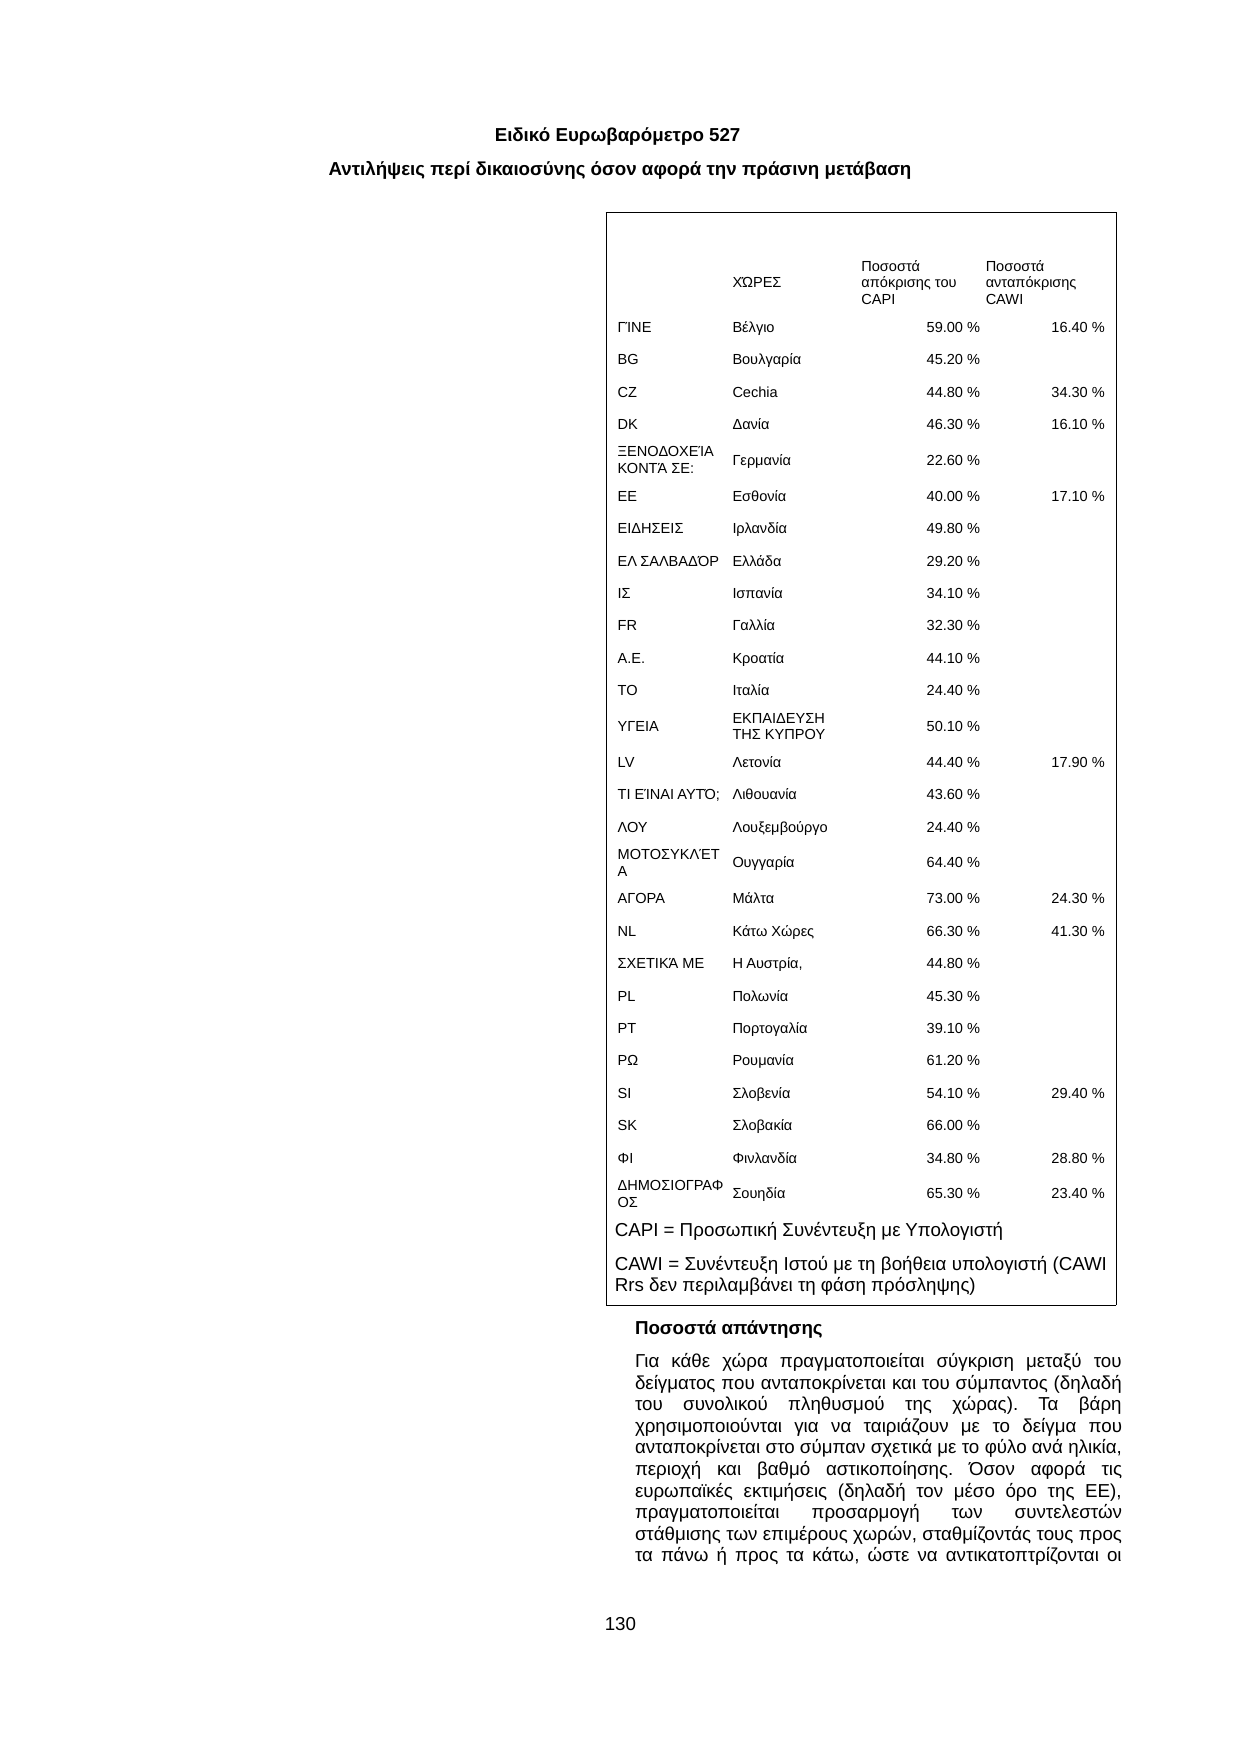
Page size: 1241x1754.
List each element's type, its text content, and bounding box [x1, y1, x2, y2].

table_cell 50,10 % [858, 706, 983, 746]
table_cell PL [615, 980, 729, 1012]
table_cell [983, 1109, 1107, 1141]
table_cell EE [615, 480, 729, 512]
table_cell [983, 811, 1107, 843]
text CAPI = Προσωπική Συνέντευξη με Υπολογιστή [614, 1219, 1107, 1241]
table_cell 66,30 % [858, 915, 983, 947]
table_cell 64,40 % [858, 843, 983, 882]
table_cell 22,60 % [858, 440, 983, 479]
table_cell Ουγγαρία [729, 843, 858, 882]
table_cell 17,90 % [983, 746, 1107, 778]
table_cell Ιταλία [729, 674, 858, 706]
table_cell Γαλλία [729, 609, 858, 642]
table_cell 45,20 % [858, 343, 983, 375]
table_cell ΕΚΠΑΙΔΕΥΣΗ ΤΗΣ ΚΥΠΡΟΥ [729, 706, 858, 746]
table_cell ΙΣ [615, 577, 729, 609]
table_cell 43,60 % [858, 778, 983, 811]
table_cell ΤΟ [615, 674, 729, 706]
table_cell 29,20 % [858, 544, 983, 577]
table_cell 16,10 % [983, 408, 1107, 440]
table_cell Φινλανδία [729, 1141, 858, 1174]
table_cell 44,80 % [858, 375, 983, 408]
table_cell 23,40 % [983, 1174, 1107, 1213]
table_cell Γερμανία [729, 440, 858, 479]
table_cell ΥΓΕΙΑ [615, 706, 729, 746]
table_cell 17,10 % [983, 480, 1107, 512]
table_cell 41,30 % [983, 915, 1107, 947]
table_cell [983, 1012, 1107, 1044]
table_cell 44,10 % [858, 642, 983, 674]
table_cell ΓΊΝΕ [615, 311, 729, 343]
table_header Ποσοστά ανταπόκρισης CAWI [983, 255, 1107, 311]
table_cell [983, 577, 1107, 609]
table_cell 65,30 % [858, 1174, 983, 1213]
table_cell 44,40 % [858, 746, 983, 778]
table_cell ΞΕΝΟΔΟΧΕΊΑ ΚΟΝΤΆ ΣΕ: [615, 440, 729, 479]
table_cell ΔΗΜΟΣΙΟΓΡΑΦΟΣ [615, 1174, 729, 1213]
table_cell [983, 706, 1107, 746]
table_cell 29,40 % [983, 1077, 1107, 1109]
table_cell [983, 947, 1107, 979]
table_cell 40,00 % [858, 480, 983, 512]
table_cell Δανία [729, 408, 858, 440]
table_cell [983, 512, 1107, 544]
table_cell Εσθονία [729, 480, 858, 512]
table_cell 39,10 % [858, 1012, 983, 1044]
table_cell [983, 440, 1107, 479]
table_cell Βέλγιο [729, 311, 858, 343]
text Ποσοστά απάντησης [635, 208, 1122, 1338]
table_cell SI [615, 1077, 729, 1109]
table_cell Ρουμανία [729, 1044, 858, 1077]
table_cell [983, 609, 1107, 642]
table_cell ΕΛ ΣΑΛΒΑΔΌΡ [615, 544, 729, 577]
table_cell 73,00 % [858, 882, 983, 915]
table_cell [983, 343, 1107, 375]
table_cell DK [615, 408, 729, 440]
table_cell ΛΟΥ [615, 811, 729, 843]
table_cell [983, 1044, 1107, 1077]
table_cell [983, 544, 1107, 577]
table_cell Λιθουανία [729, 778, 858, 811]
table_cell 34,80 % [858, 1141, 983, 1174]
text Ποσοστά απάντησης [607, 213, 1116, 1305]
table_cell Μάλτα [729, 882, 858, 915]
table_cell [983, 843, 1107, 882]
table_cell [983, 980, 1107, 1012]
text CAWI = Συνέντευξη Ιστού με τη βοήθεια υπολογιστή (CAWI Rrs δεν περιλαμβάνει τη φάση πρόσληψης) [614, 1253, 1107, 1296]
table_cell Λουξεμβούργο [729, 811, 858, 843]
table_cell 24,40 % [858, 674, 983, 706]
table_header ΧΏΡΕΣ [729, 255, 858, 311]
table_cell [983, 642, 1107, 674]
table_cell Α.Ε. [615, 642, 729, 674]
table_header Ποσοστά απόκρισης του CAPI [858, 255, 983, 311]
table_cell LV [615, 746, 729, 778]
table_cell ΕΙΔΗΣΕΙΣ [615, 512, 729, 544]
table_cell 66,00 % [858, 1109, 983, 1141]
table_cell 59,00 % [858, 311, 983, 343]
table_header [615, 255, 729, 311]
table_cell 28,80 % [983, 1141, 1107, 1174]
table_cell Πορτογαλία [729, 1012, 858, 1044]
table_cell 16,40 % [983, 311, 1107, 343]
table_cell Κροατία [729, 642, 858, 674]
table_cell Βουλγαρία [729, 343, 858, 375]
table_cell 46,30 % [858, 408, 983, 440]
table_cell SK [615, 1109, 729, 1141]
table_cell CZ [615, 375, 729, 408]
table_cell 44,80 % [858, 947, 983, 979]
table_cell 24,40 % [858, 811, 983, 843]
table_cell 45,30 % [858, 980, 983, 1012]
text Για κάθε χώρα πραγματοποιείται σύγκριση μεταξύ του δείγματος που ανταποκρίνεται και του σύμπαντος (δηλαδή του συνολικού πληθυσμού της χώρας). Τα βάρη χρησιμοποιούνται για να ταιριάζουν με το δείγμα που ανταποκρίνεται στο σύμπαν σχετικά με το φύλο ανά ηλικία, περιοχή και βαθμό αστικοποίησης. Όσον αφορά τις ευρωπαϊκές εκτιμήσεις (δηλαδή τον μέσο όρο της ΕΕ), πραγματοποιείται προσαρμογή των συντελεστών στάθμισης των επιμέρους χωρών, σταθμίζοντάς τους προς τα πάνω ή προς τα κάτω, ώστε να αντικατοπτρίζονται οι [635, 1350, 1122, 1566]
table_cell Cechia [729, 375, 858, 408]
table_cell ΡΩ [615, 1044, 729, 1077]
table_cell Ιρλανδία [729, 512, 858, 544]
table_cell 61,20 % [858, 1044, 983, 1077]
table_cell ΑΓΟΡΑ [615, 882, 729, 915]
table_cell 54,10 % [858, 1077, 983, 1109]
table_cell 24,30 % [983, 882, 1107, 915]
table_cell BG [615, 343, 729, 375]
table_cell NL [615, 915, 729, 947]
table_cell [983, 778, 1107, 811]
table_cell Λετονία [729, 746, 858, 778]
table_cell Πολωνία [729, 980, 858, 1012]
table_cell ΣΧΕΤΙΚΆ ΜΕ [615, 947, 729, 979]
table_cell PT [615, 1012, 729, 1044]
table_cell Ελλάδα [729, 544, 858, 577]
table_cell 34,10 % [858, 577, 983, 609]
table_cell Σουηδία [729, 1174, 858, 1213]
table_cell Σλοβακία [729, 1109, 858, 1141]
table_cell Ισπανία [729, 577, 858, 609]
table_cell Κάτω Χώρες [729, 915, 858, 947]
table_cell [983, 674, 1107, 706]
table_cell ΜΟΤΟΣΥΚΛΈΤΑ [615, 843, 729, 882]
table_cell FR [615, 609, 729, 642]
table_cell 49,80 % [858, 512, 983, 544]
table_cell 32,30 % [858, 609, 983, 642]
table_cell Η Αυστρία, [729, 947, 858, 979]
table_cell ΤΙ ΕΊΝΑΙ ΑΥΤΌ; [615, 778, 729, 811]
table_cell 34,30 % [983, 375, 1107, 408]
table_cell ΦΙ [615, 1141, 729, 1174]
table_cell Σλοβενία [729, 1077, 858, 1109]
